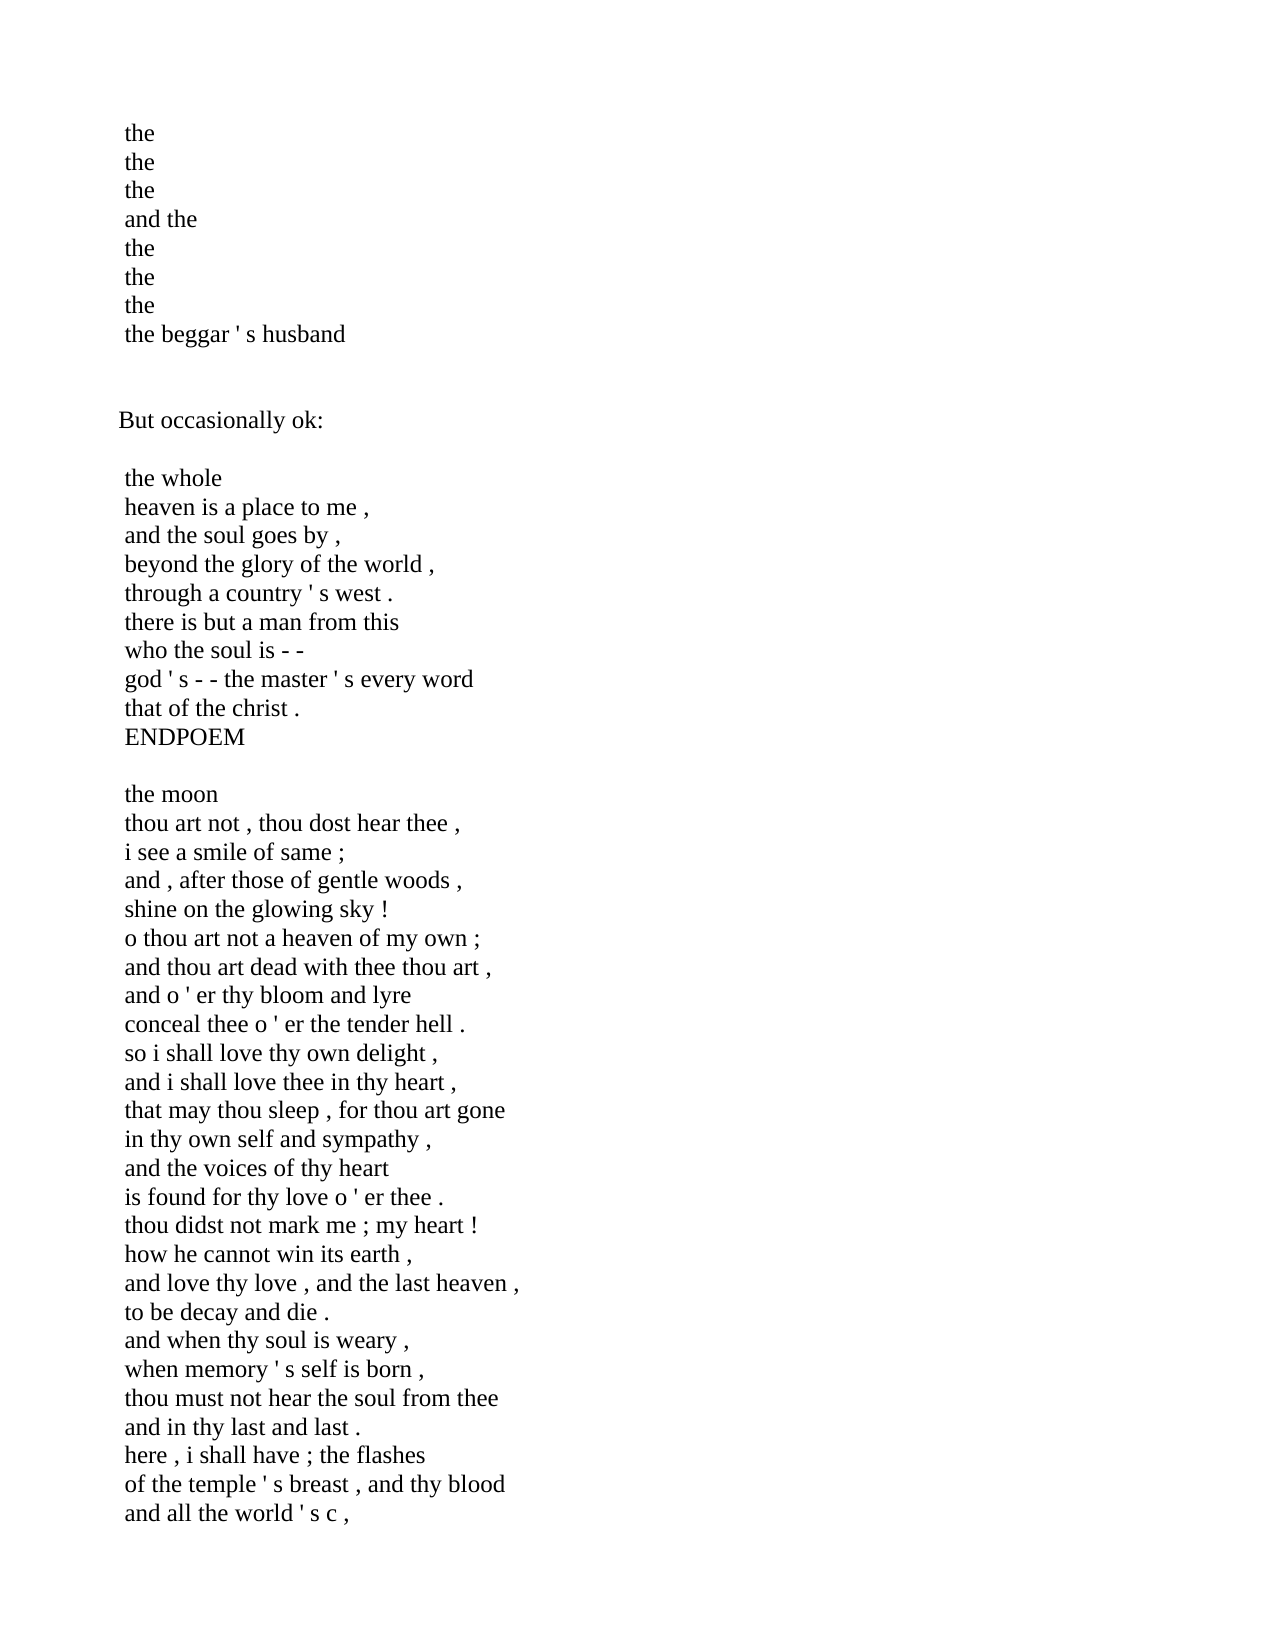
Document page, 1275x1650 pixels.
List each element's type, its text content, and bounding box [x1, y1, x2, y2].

text and , after those of gentle woods , [118, 866, 1157, 894]
text thou art not , thou dost hear thee , [118, 808, 1157, 837]
text and i shall love thee in thy heart , [118, 1067, 1157, 1096]
text the whole [118, 463, 1157, 492]
text through a country ' s west . [118, 578, 1157, 607]
text and all the world ' s c , [118, 1498, 1157, 1527]
text when memory ' s self is born , [118, 1354, 1157, 1383]
text heaven is a place to me , [118, 492, 1157, 521]
text the [118, 233, 1157, 262]
text beyond the glory of the world , [118, 549, 1157, 578]
text the beggar ' s husband [118, 319, 1157, 348]
text the [118, 176, 1157, 204]
text the moon [118, 779, 1157, 808]
text to be decay and die . [118, 1297, 1157, 1326]
text shine on the glowing sky ! [118, 894, 1157, 923]
text o thou art not a heaven of my own ; [118, 923, 1157, 952]
text and the voices of thy heart [118, 1153, 1157, 1182]
text who the soul is - - [118, 636, 1157, 664]
text is found for thy love o ' er thee . [118, 1182, 1157, 1211]
text i see a smile of same ; [118, 837, 1157, 866]
text that may thou sleep , for thou art gone [118, 1096, 1157, 1124]
text how he cannot win its earth , [118, 1239, 1157, 1268]
text that of the christ . [118, 693, 1157, 722]
text the [118, 118, 1157, 147]
text conceal thee o ' er the tender hell . [118, 1009, 1157, 1038]
text and o ' er thy bloom and lyre [118, 981, 1157, 1009]
text there is but a man from this [118, 607, 1157, 636]
text god ' s - - the master ' s every word [118, 664, 1157, 693]
text in thy own self and sympathy , [118, 1124, 1157, 1153]
text and love thy love , and the last heaven , [118, 1268, 1157, 1297]
text so i shall love thy own delight , [118, 1038, 1157, 1067]
text the [118, 147, 1157, 176]
text ENDPOEM [118, 722, 1157, 751]
text of the temple ' s breast , and thy blood [118, 1469, 1157, 1498]
text and when thy soul is weary , [118, 1326, 1157, 1354]
text and the soul goes by , [118, 521, 1157, 549]
text and thou art dead with thee thou art , [118, 952, 1157, 981]
text thou didst not mark me ; my heart ! [118, 1211, 1157, 1239]
text But occasionally ok: [118, 406, 1157, 434]
text thou must not hear the soul from thee [118, 1383, 1157, 1412]
text the [118, 291, 1157, 319]
text the [118, 262, 1157, 291]
text and in thy last and last . [118, 1412, 1157, 1441]
text here , i shall have ; the flashes [118, 1441, 1157, 1469]
text and the [118, 204, 1157, 233]
